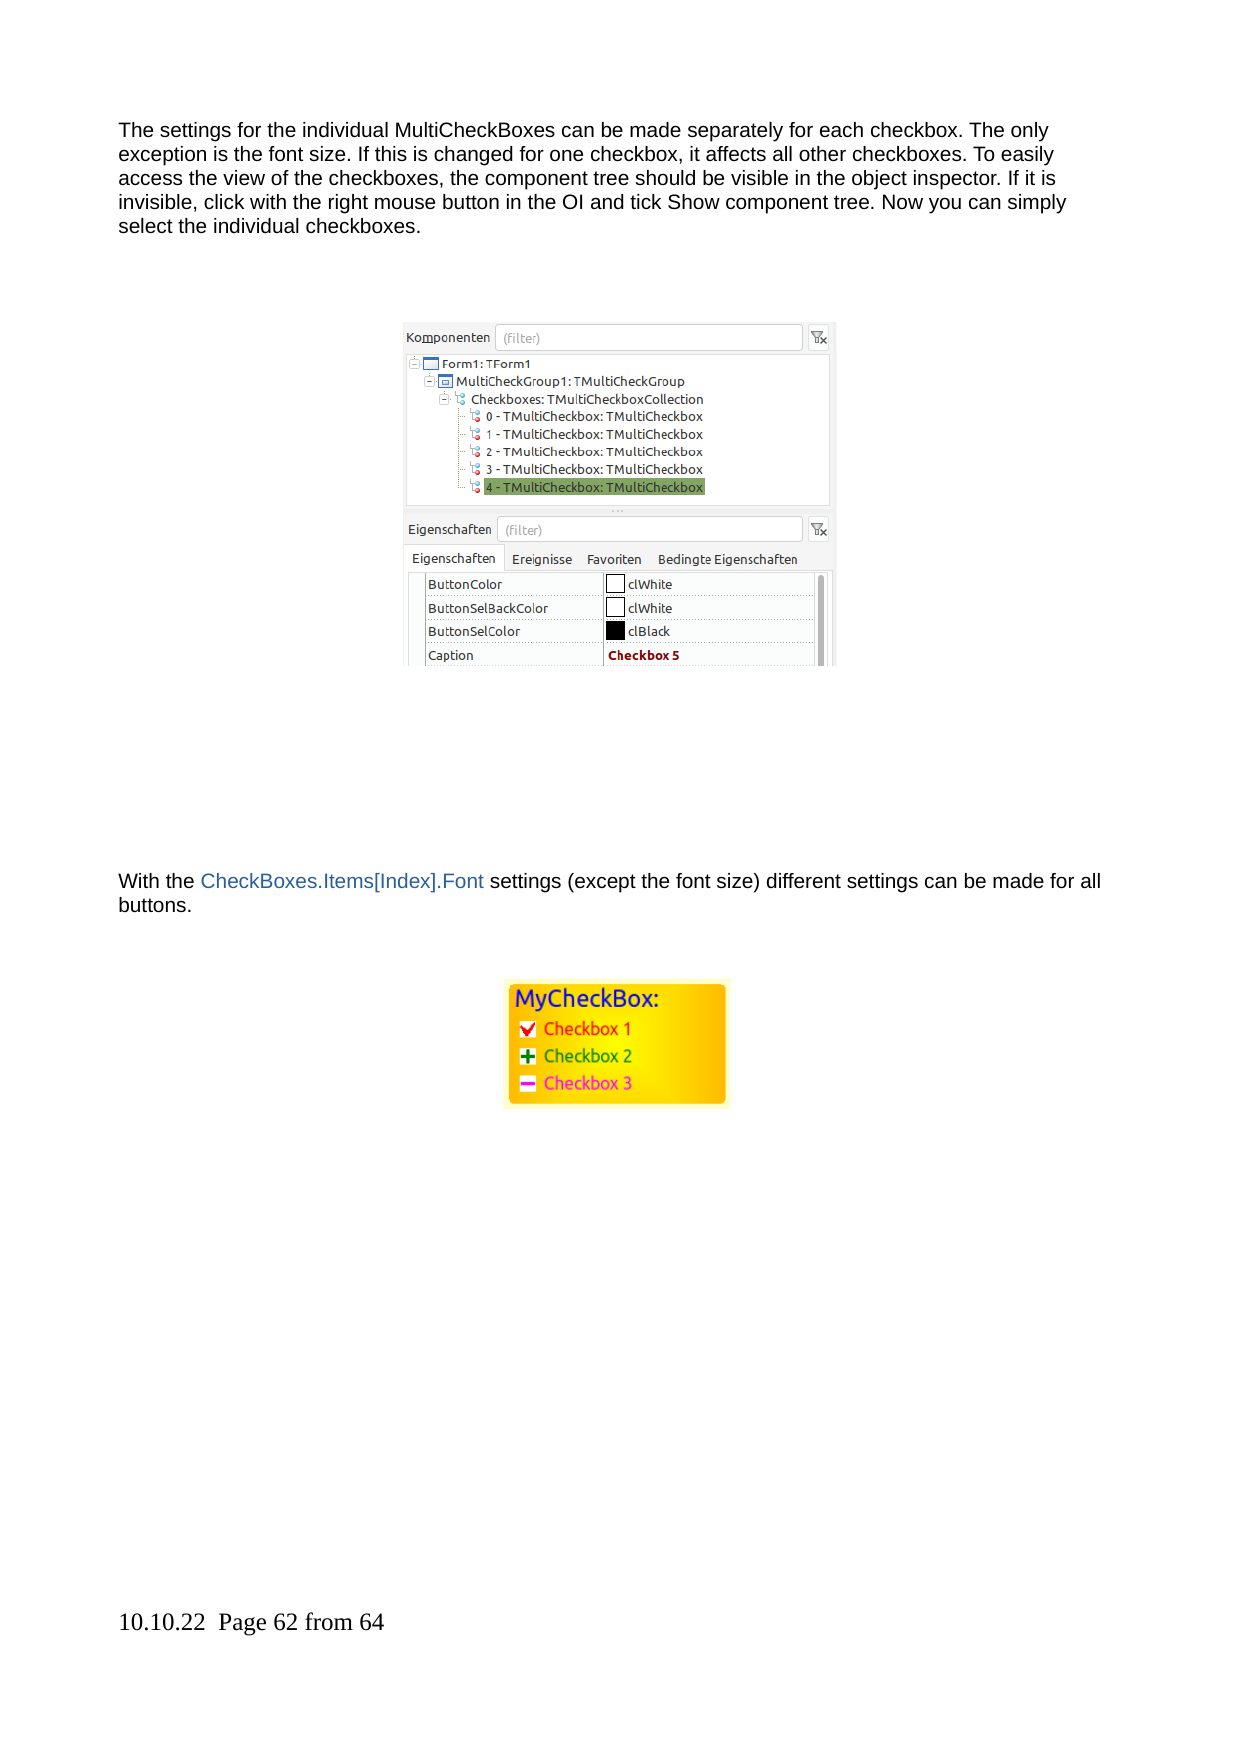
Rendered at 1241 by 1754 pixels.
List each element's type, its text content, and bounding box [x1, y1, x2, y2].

picture [496, 970, 744, 1119]
picture [403, 322, 837, 666]
text With the CheckBoxes.Items[Index].Font settings (except the font size) different settings can be made for all buttons. [118, 869, 1122, 917]
text The settings for the individual MultiCheckBoxes can be made separately for each checkbox. The only exception is the font size. If this is changed for one checkbox, it affects all other checkboxes. To easily access the view of the checkboxes, the component tree should be visible in the object inspector. If it is invisible, click with the right mouse button in the OI and tick Show component tree. Now you can simply select the individual checkboxes. [118, 118, 1122, 238]
